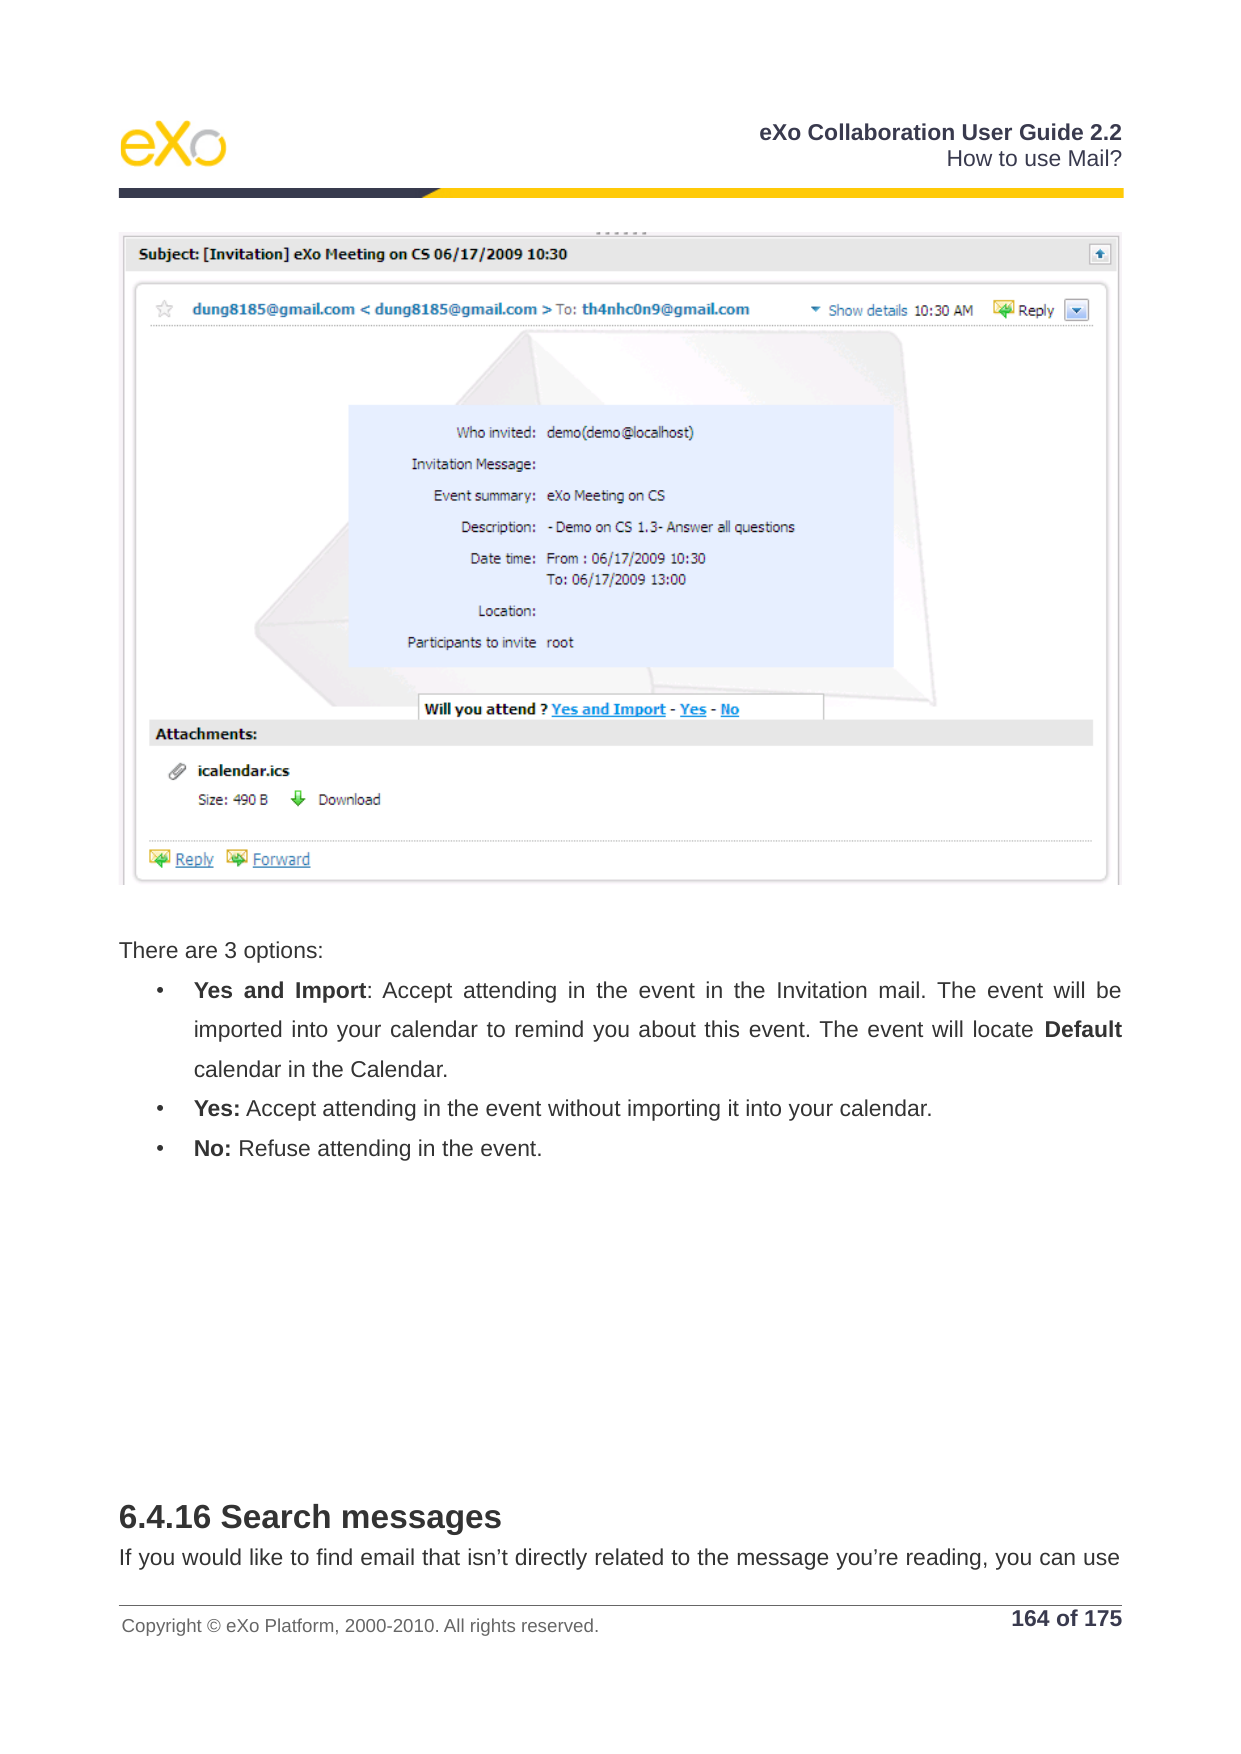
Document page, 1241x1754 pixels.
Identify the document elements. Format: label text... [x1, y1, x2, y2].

text If you would like to find email that isn’t directly related to the message you’re reading, you can use [118, 1543, 1122, 1570]
picture [120, 120, 227, 167]
list Yes: Accept attending in the event without importing it into your calendar. [156, 1095, 1122, 1122]
list No: Refuse attending in the event. [156, 1135, 1122, 1161]
text There are 3 options: [118, 937, 1122, 964]
subtitle Search messages [118, 1498, 1122, 1536]
list Yes and Import: Accept attending in the event in the Invitation mail. The event will be imported into your calendar to remind you about this event. The event will locate Default calendar in the Calendar. [156, 977, 1122, 1082]
picture [118, 232, 1122, 885]
picture [118, 188, 1124, 198]
